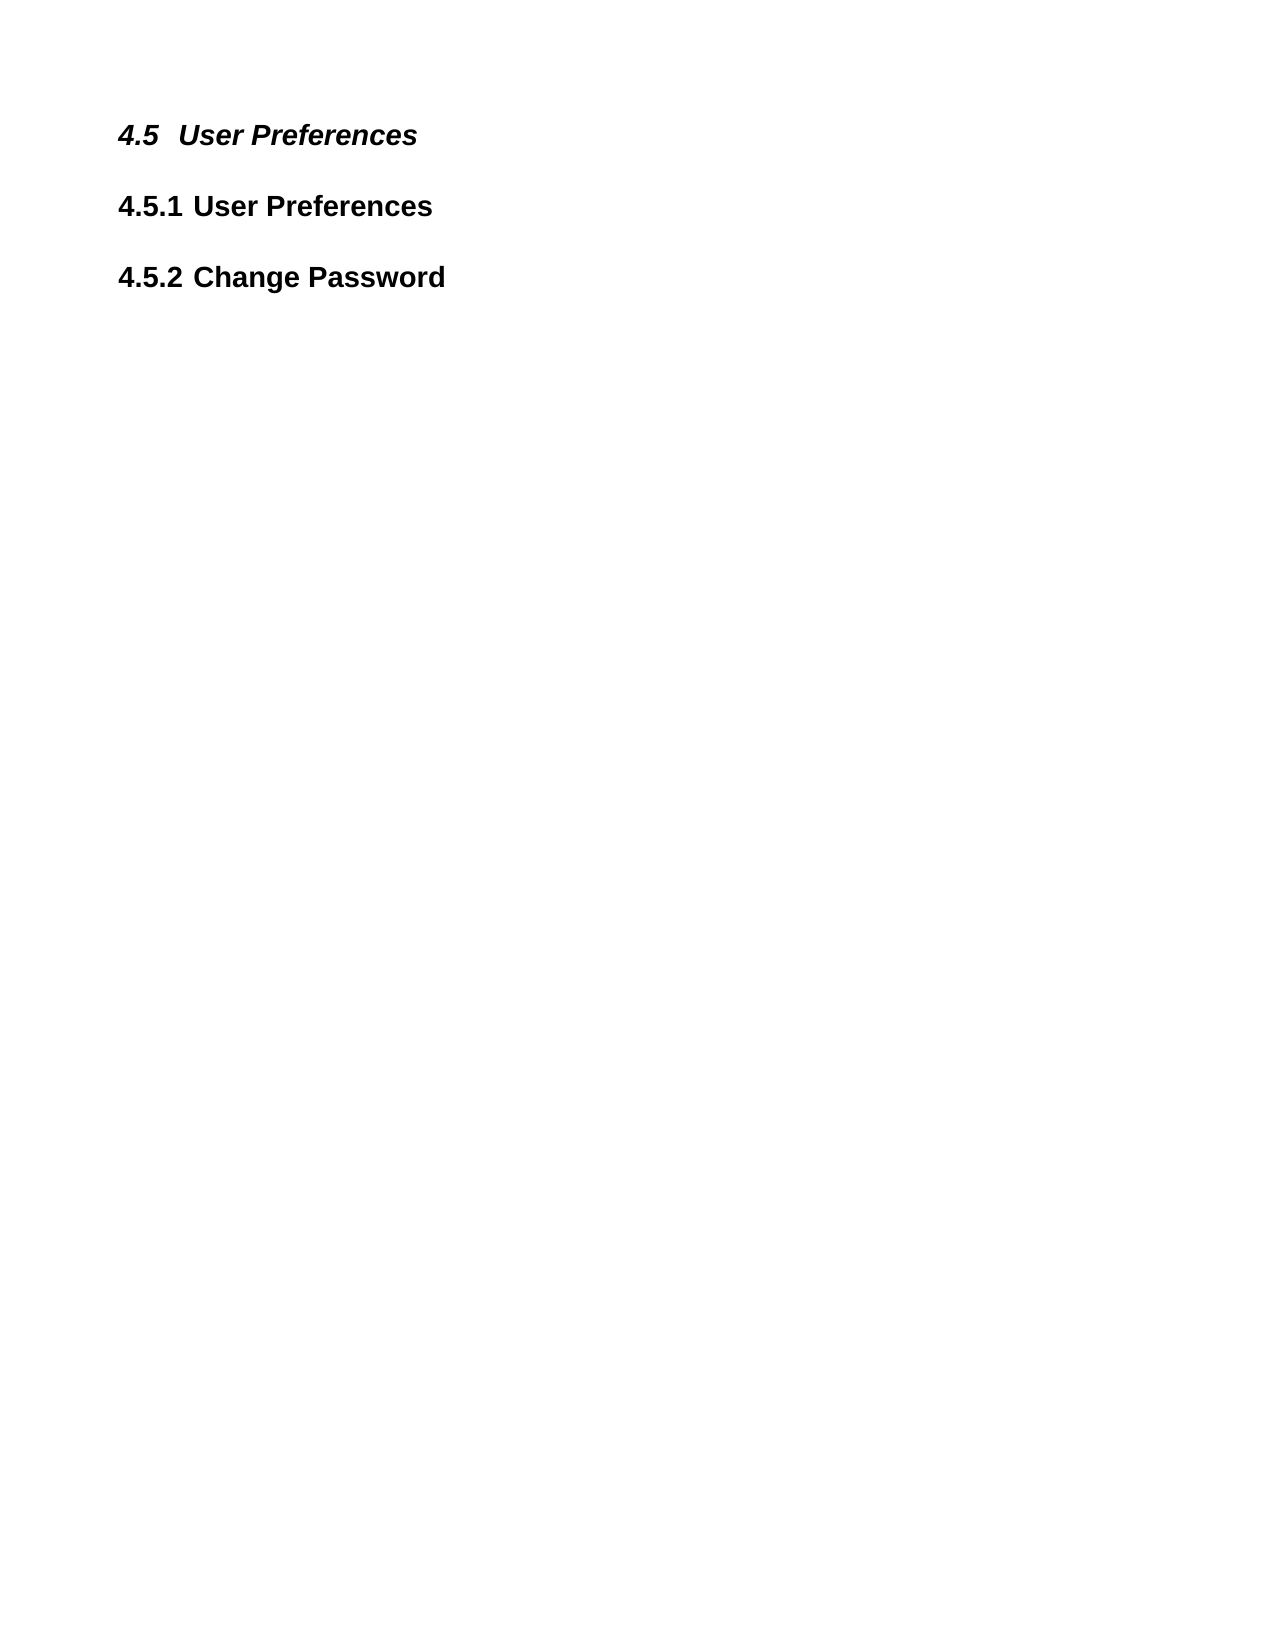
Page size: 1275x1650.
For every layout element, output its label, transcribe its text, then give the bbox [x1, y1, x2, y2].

subtitle Change Password [118, 260, 1157, 294]
subtitle User Preferences [118, 189, 1157, 223]
subtitle User Preferences [118, 118, 1157, 152]
